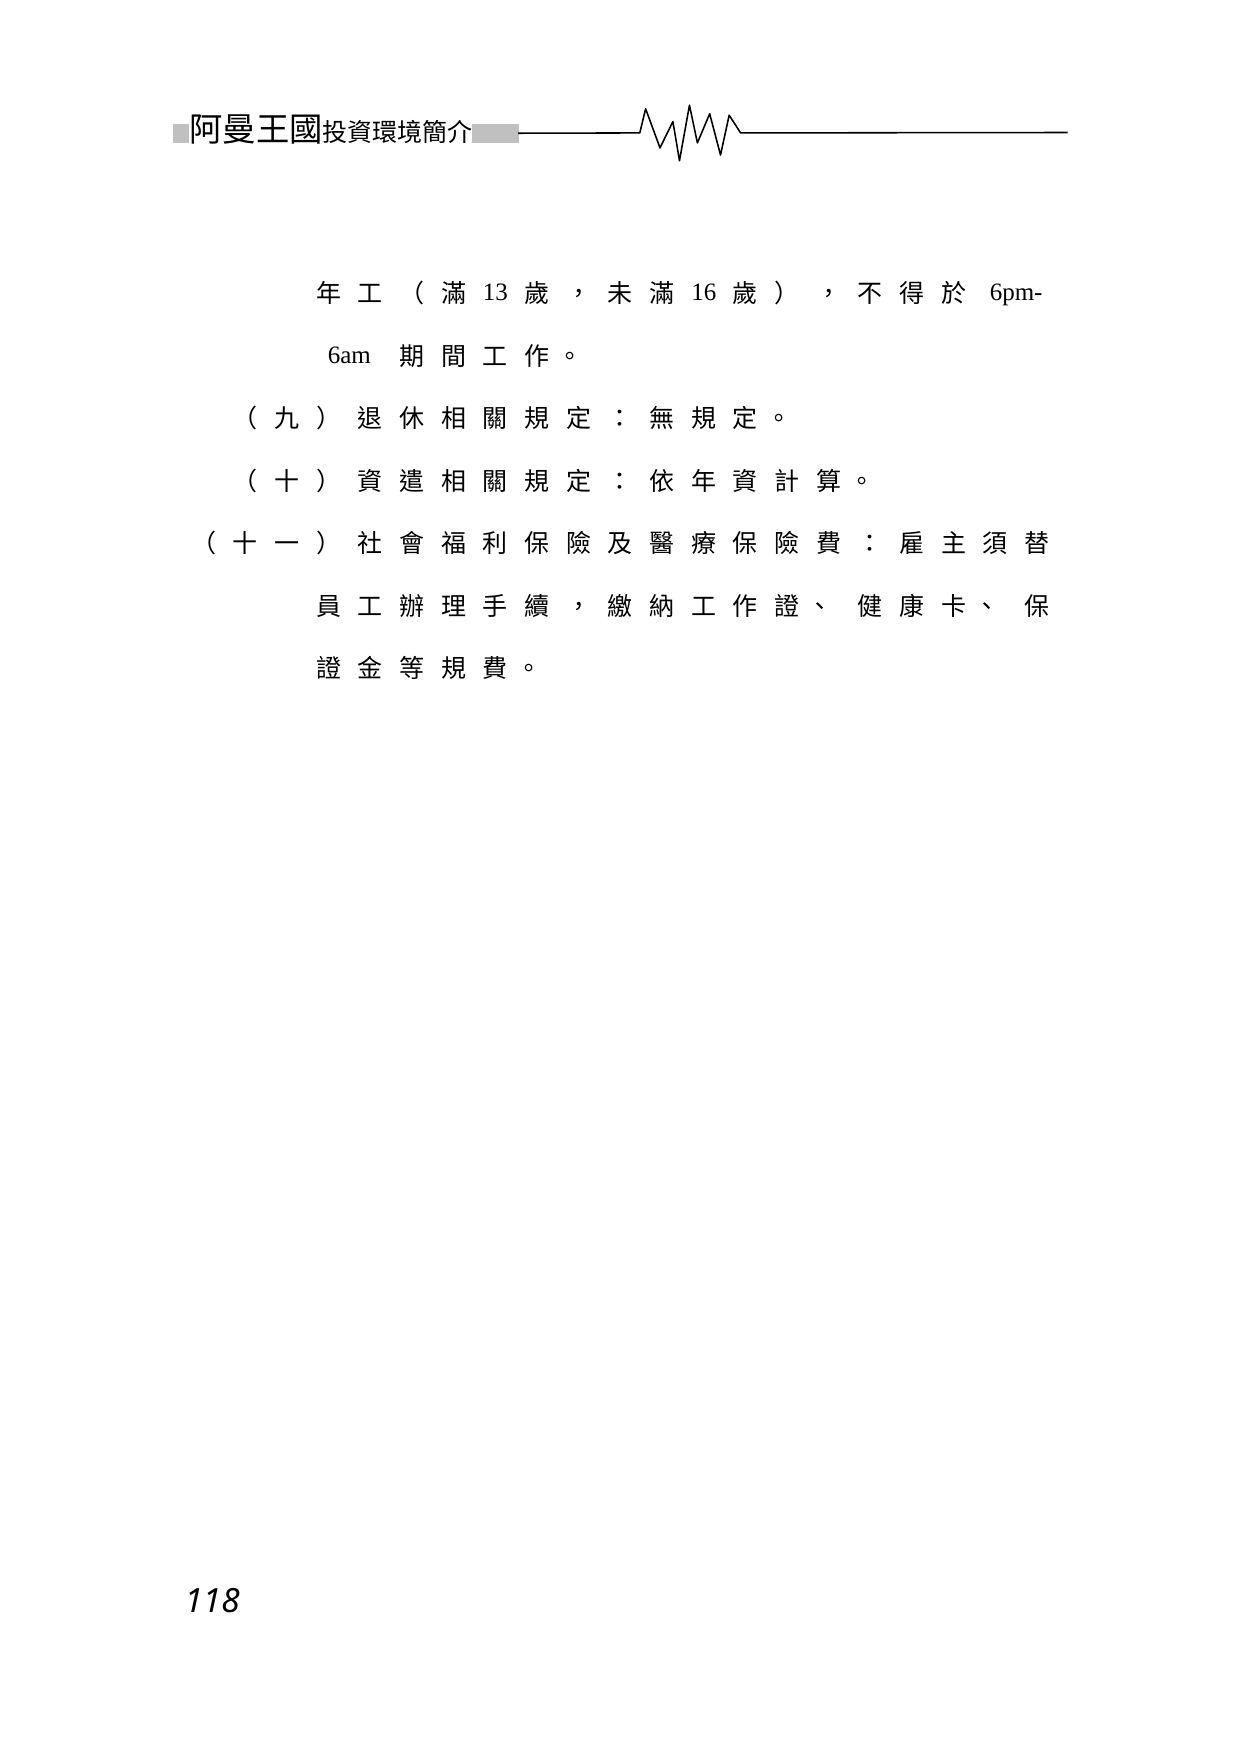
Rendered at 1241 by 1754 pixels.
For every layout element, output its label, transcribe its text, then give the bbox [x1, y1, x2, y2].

text （十一）社會福利保險及醫療保險費：雇主須替員工辦理手續，繳納工作證、健康卡、保證金等規費。 [183, 500, 1058, 688]
text （十）資遣相關規定：依年資計算。 [207, 438, 1058, 500]
text 年工（滿13歲，未滿16歲），不得於6pm-6am期間工作。 [207, 250, 1058, 375]
text （九）退休相關規定：無規定。 [207, 375, 1058, 438]
